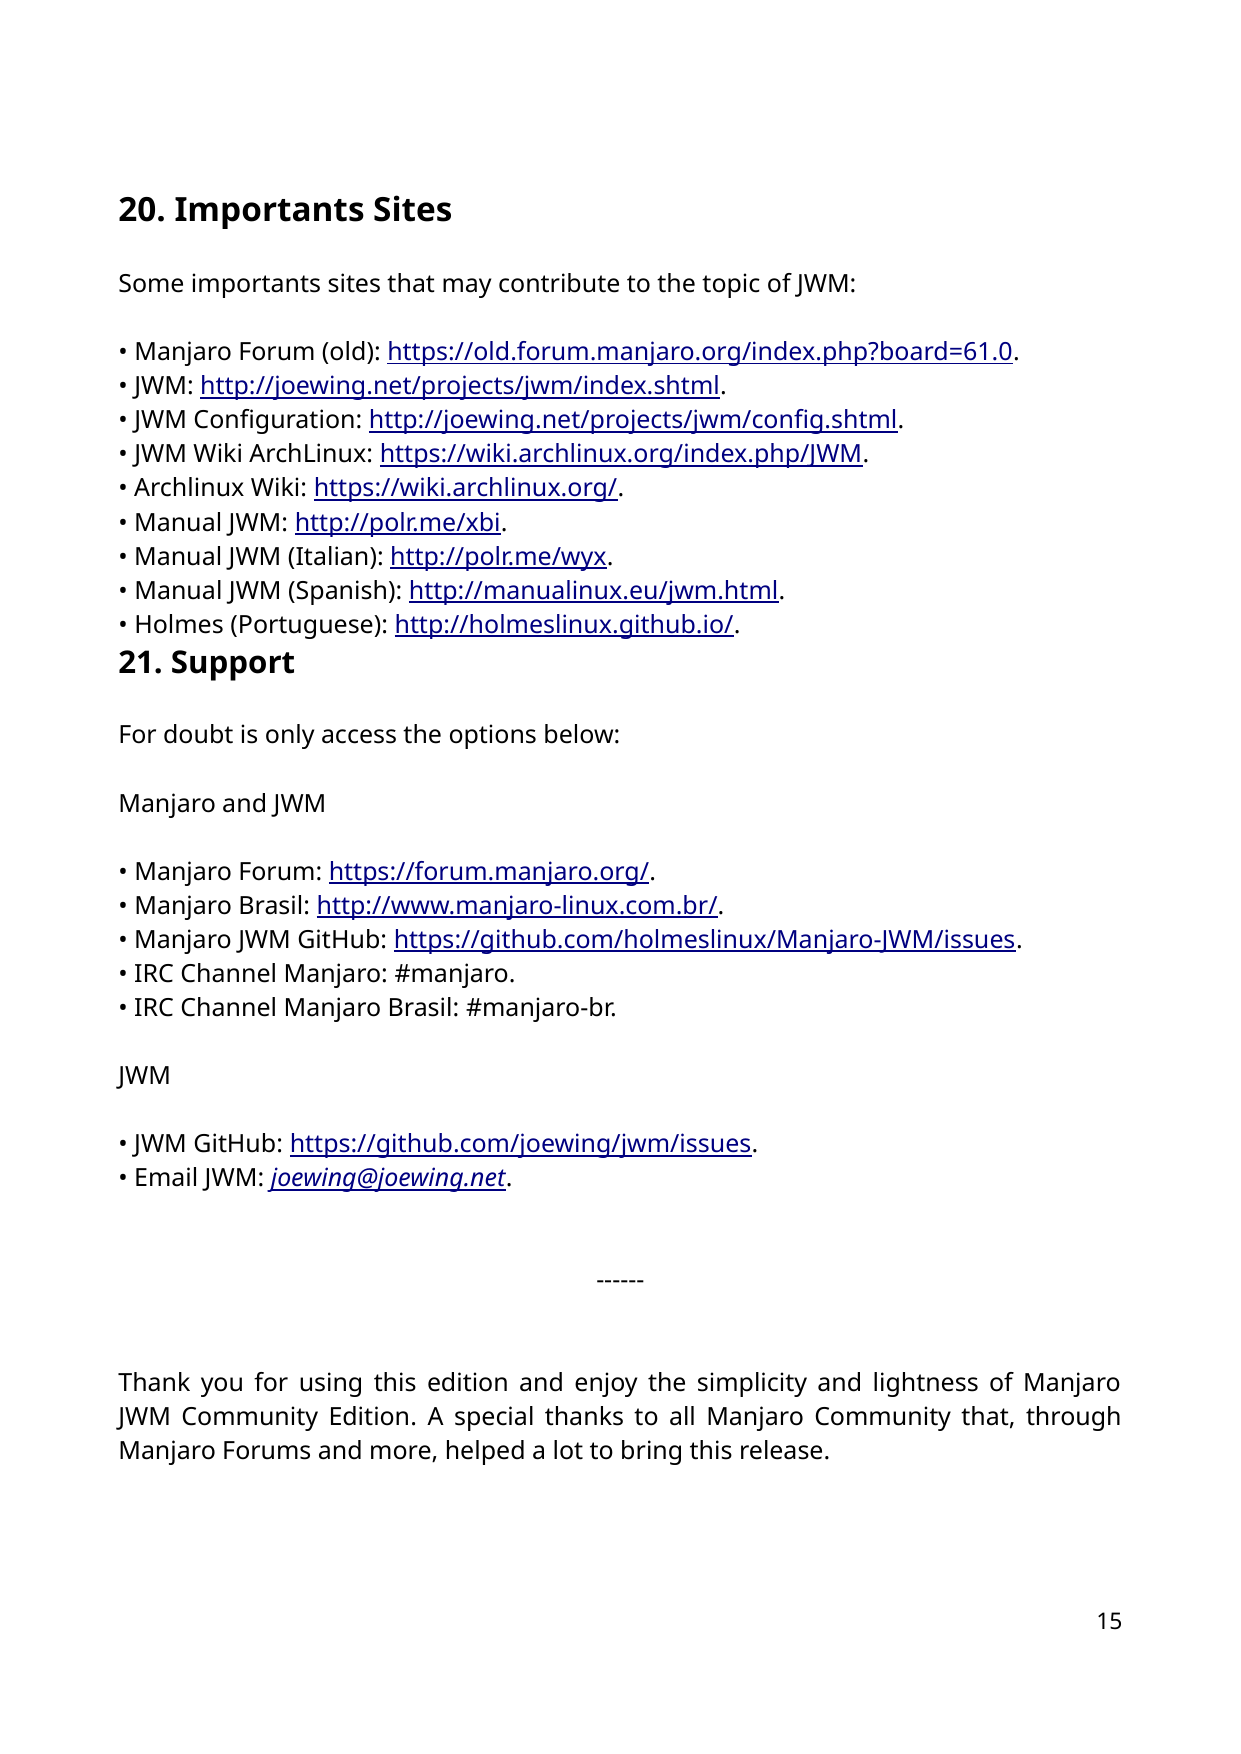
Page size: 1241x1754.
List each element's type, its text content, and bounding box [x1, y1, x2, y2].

text • JWM GitHub: https://github.com/joewing/jwm/issues. [118, 1126, 1122, 1160]
text Manjaro and JWM [118, 785, 1122, 819]
text • Manjaro Brasil: http://www.manjaro-linux.com.br/. [118, 887, 1122, 921]
text • Manjaro JWM GitHub: https://github.com/holmeslinux/Manjaro-JWM/issues. [118, 921, 1122, 956]
text • Email JWM: joewing@joewing.net. [118, 1160, 1122, 1194]
text • JWM Configuration: http://joewing.net/projects/jwm/config.shtml. [118, 402, 1122, 436]
text • Manual JWM: http://polr.me/xbi. [118, 504, 1122, 538]
text • IRC Channel Manjaro: #manjaro. [118, 956, 1122, 989]
text JWM [118, 1058, 1122, 1092]
text • Manual JWM (Italian): http://polr.me/wyx. [118, 538, 1122, 572]
text For doubt is only access the options below: [118, 717, 1122, 751]
text • Archlinux Wiki: https://wiki.archlinux.org/. [118, 470, 1122, 504]
text Thank you for using this edition and enjoy the simplicity and lightness of Manjaro JWM Community Edition. A special thanks to all Manjaro Community that, through Manjaro Forums and more, helped a lot to bring this release. [118, 1364, 1122, 1466]
text • Manjaro Forum: https://forum.manjaro.org/. [118, 853, 1122, 887]
text ------ [118, 1262, 1122, 1296]
subtitle 20. Importants Sites [118, 186, 1122, 232]
text • Manjaro Forum (old): https://old.forum.manjaro.org/index.php?board=61.0. [118, 334, 1122, 368]
text Some importants sites that may contribute to the topic of JWM: [118, 266, 1122, 300]
text • JWM: http://joewing.net/projects/jwm/index.shtml. [118, 368, 1122, 402]
text • IRC Channel Manjaro Brasil: #manjaro-br. [118, 989, 1122, 1024]
text • Manual JWM (Spanish): http://manualinux.eu/jwm.html. [118, 572, 1122, 606]
text • Holmes (Portuguese): http://holmeslinux.github.io/. [118, 606, 1122, 640]
text • JWM Wiki ArchLinux: https://wiki.archlinux.org/index.php/JWM. [118, 436, 1122, 470]
subtitle 21. Support [118, 640, 1122, 683]
